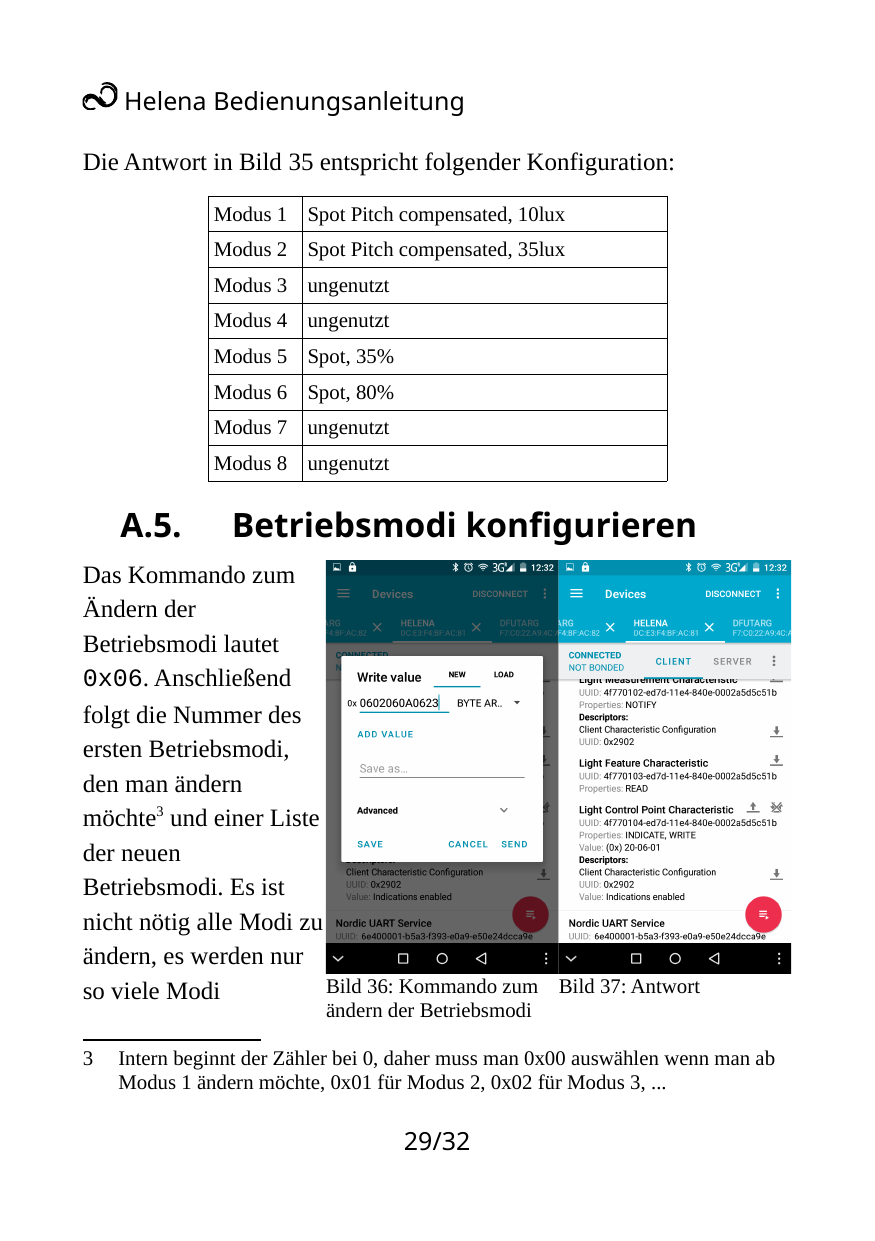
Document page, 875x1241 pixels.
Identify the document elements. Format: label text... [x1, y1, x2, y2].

table_cell ungenutzt [303, 268, 667, 303]
table_cell ungenutzt [303, 304, 667, 338]
subtitle Betriebsmodi konfigurieren [120, 502, 791, 547]
picture [325, 560, 792, 974]
table_cell Modus 6 [209, 375, 302, 409]
table_cell Modus 8 [209, 446, 302, 481]
text Das Kommando zum Ändern der Betriebsmodi lautet 0x06. Anschließend folgt die Nummer des ersten Betriebsmodi, den man ändern möchte und einer Liste der neuen Betriebsmodi. Es ist nicht nötig alle Modi zu ändern, es werden nur so viele Modi [83, 560, 326, 1022]
text Bild 36: Kommando zum ändern der Betriebsmodi [326, 974, 558, 1022]
table_cell Spot, 35% [303, 339, 667, 374]
text Bild 37: Antwort [559, 974, 791, 998]
table_cell Spot, 80% [303, 375, 667, 409]
table_header Spot Pitch compensated, 10lux [303, 197, 667, 231]
text Intern beginnt der Zähler bei 0, daher muss man 0x00 auswählen wenn man ab Modus 1 ändern möchte, 0x01 für Modus 2, 0x02 für Modus 3, ... [83, 1046, 791, 1094]
table_cell Spot Pitch compensated, 35lux [303, 232, 667, 267]
table_cell ungenutzt [303, 446, 667, 481]
table_header Modus 1 [209, 197, 302, 231]
table_cell Modus 3 [209, 268, 302, 303]
text [558, 974, 791, 1022]
table_cell Modus 5 [209, 339, 302, 374]
table_cell Modus 2 [209, 232, 302, 267]
table_cell ungenutzt [303, 411, 667, 445]
table_cell Modus 4 [209, 304, 302, 338]
text Die Antwort in Bild 35 entspricht folgender Konfiguration: [83, 147, 791, 175]
table_cell Modus 7 [209, 411, 302, 445]
